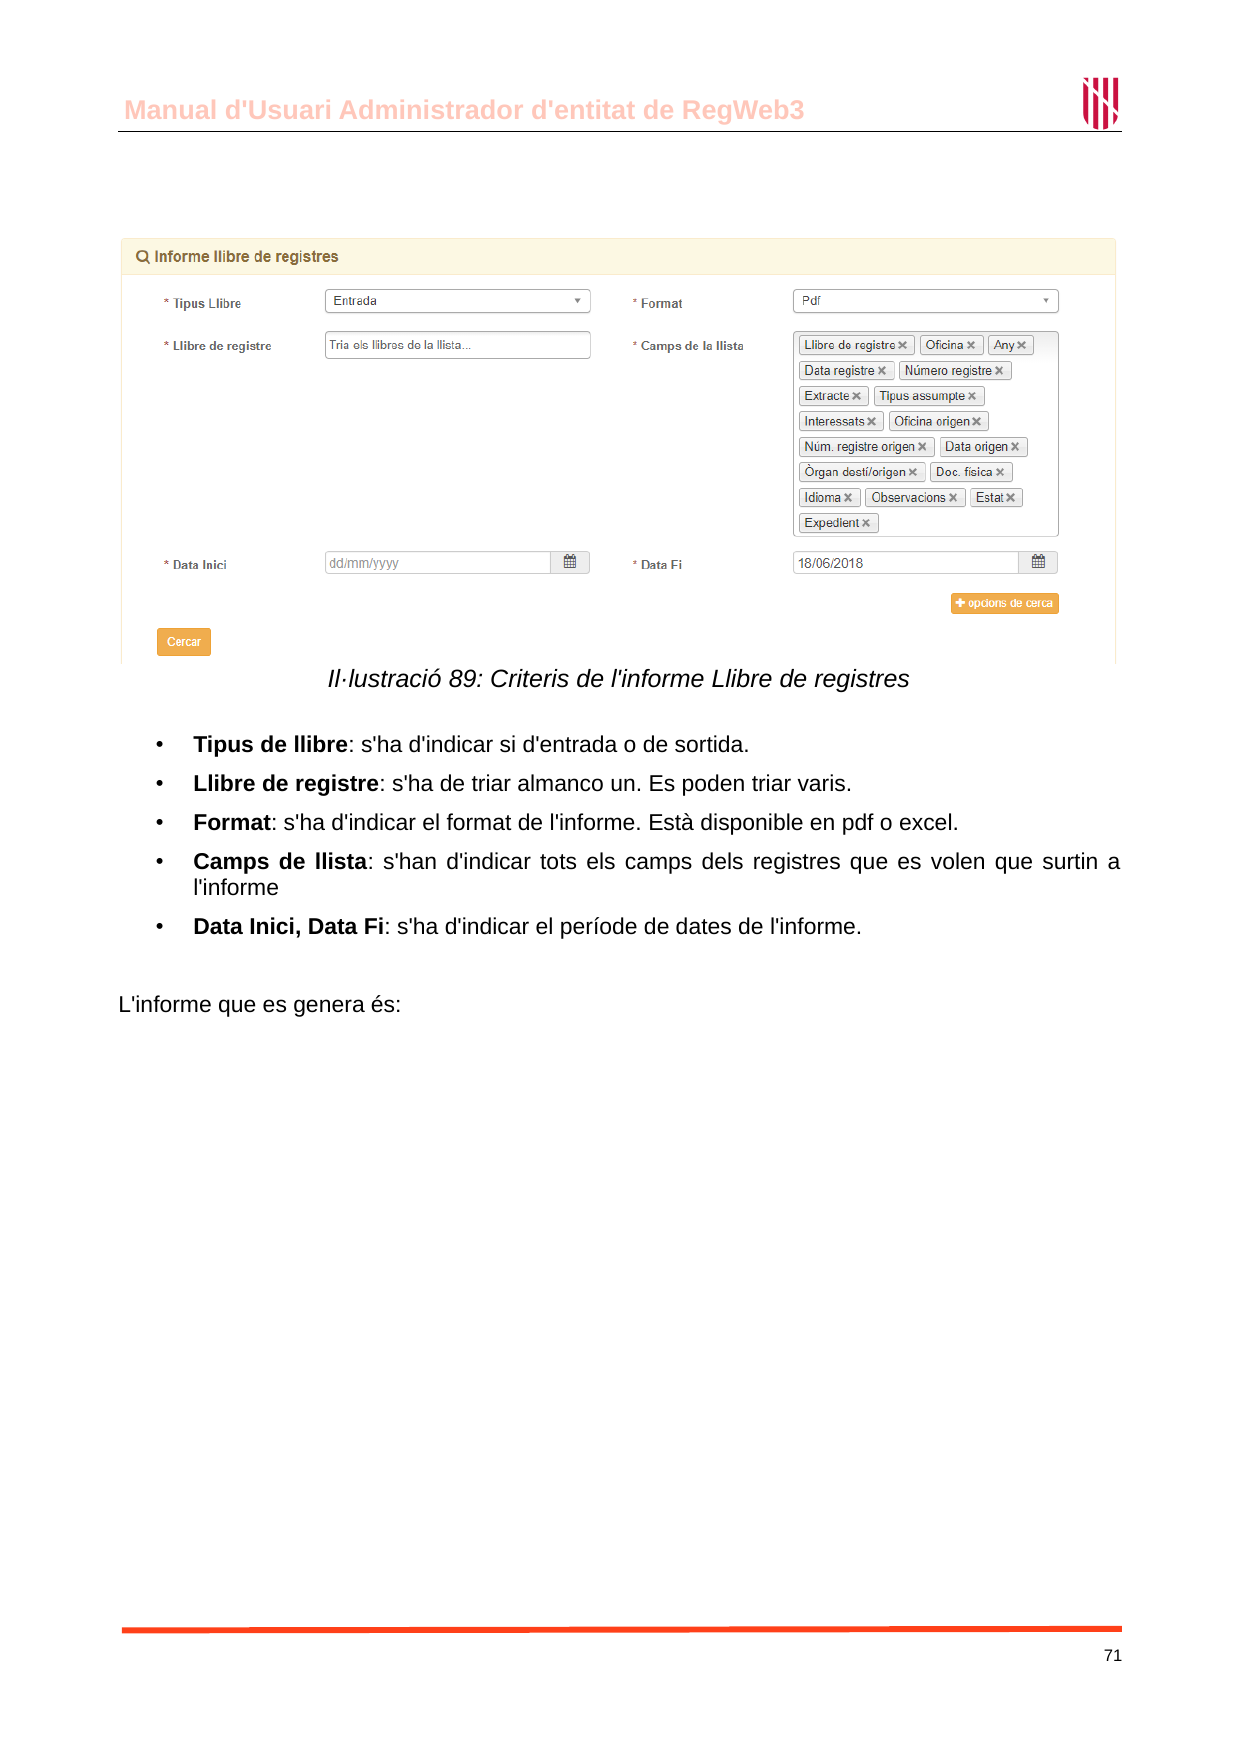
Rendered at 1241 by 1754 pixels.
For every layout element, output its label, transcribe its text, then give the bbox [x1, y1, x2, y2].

list Camps de llista: s'han d'indicar tots els camps dels registres que es volen que surtin a l'informe [156, 848, 1122, 901]
text Il·lustració 89: Criteris de l'informe Llibre de registres [118, 664, 1122, 692]
picture [118, 236, 1123, 664]
picture [1080, 76, 1121, 131]
list Data Inici, Data Fi: s'ha d'indicar el període de dates de l'informe. [156, 913, 1122, 939]
list Tipus de llibre: s'ha d'indicar si d'entrada o de sortida. [156, 731, 1122, 758]
list Llibre de registre: s'ha de triar almanco un. Es poden triar varis. [156, 770, 1122, 797]
list Format: s'ha d'indicar el format de l'informe. Està disponible en pdf o excel. [156, 809, 1122, 835]
text L'informe que es genera és: [118, 991, 1122, 1017]
